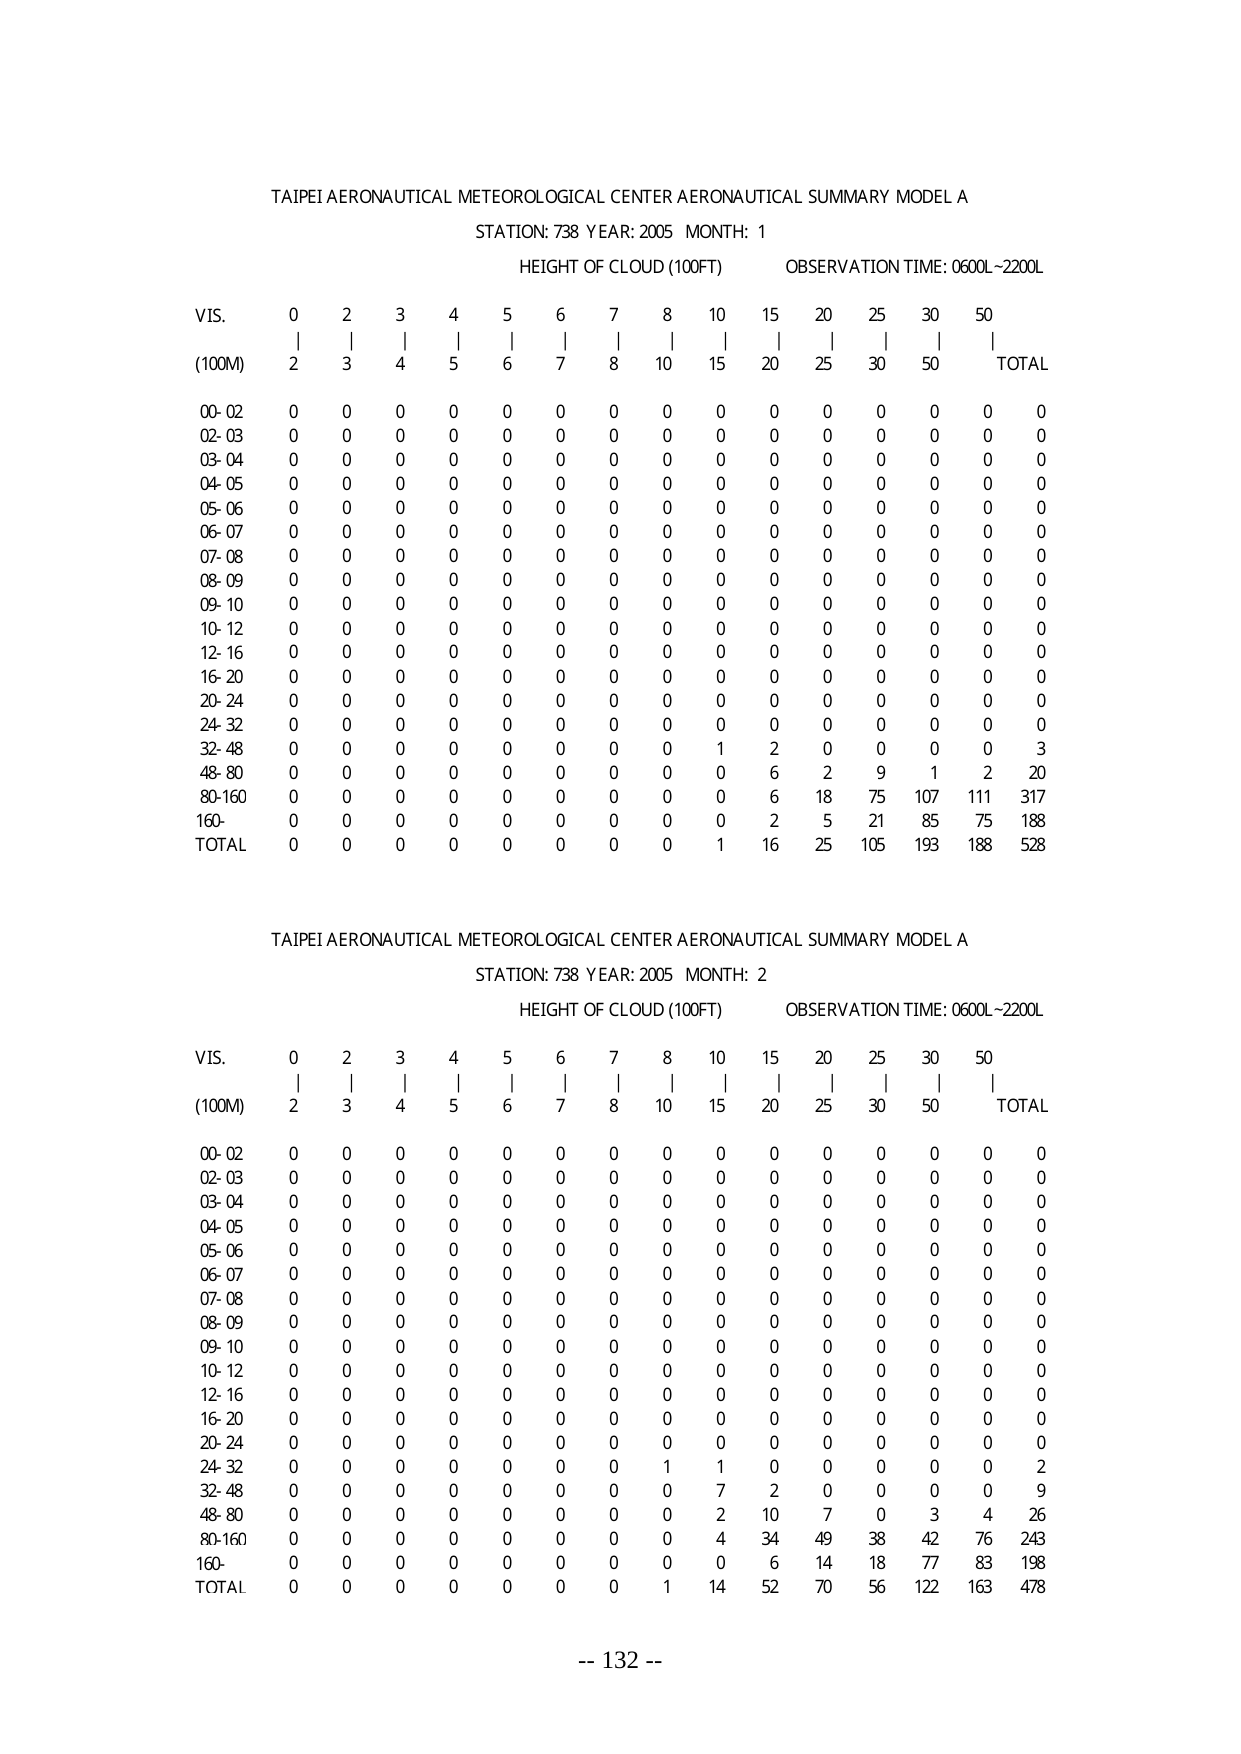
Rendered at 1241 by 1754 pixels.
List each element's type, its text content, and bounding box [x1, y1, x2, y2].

text -- 132 -- [543, 1637, 697, 1674]
